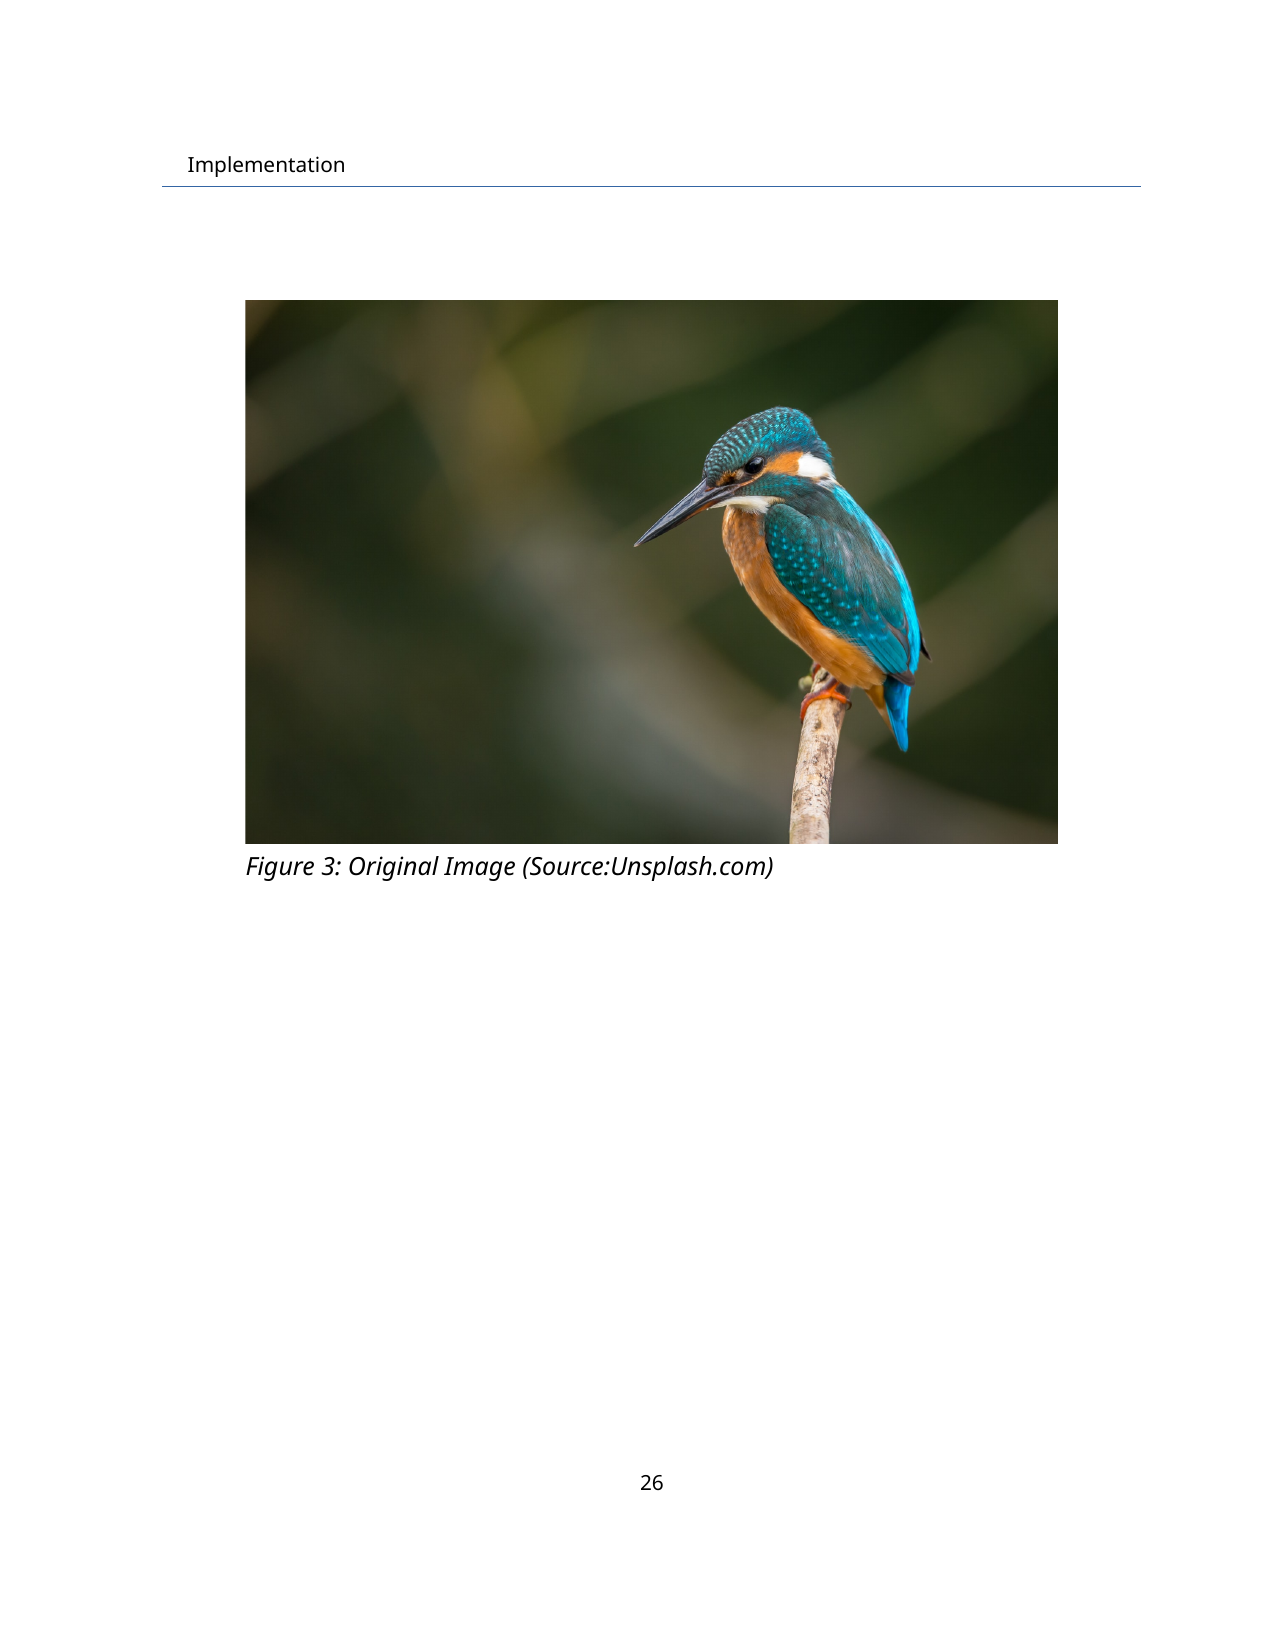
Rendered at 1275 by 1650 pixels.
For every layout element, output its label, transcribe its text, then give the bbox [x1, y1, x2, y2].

text Figure 3: Original Image (Source:Unsplash.com) [245, 844, 1058, 883]
picture [245, 300, 1058, 844]
